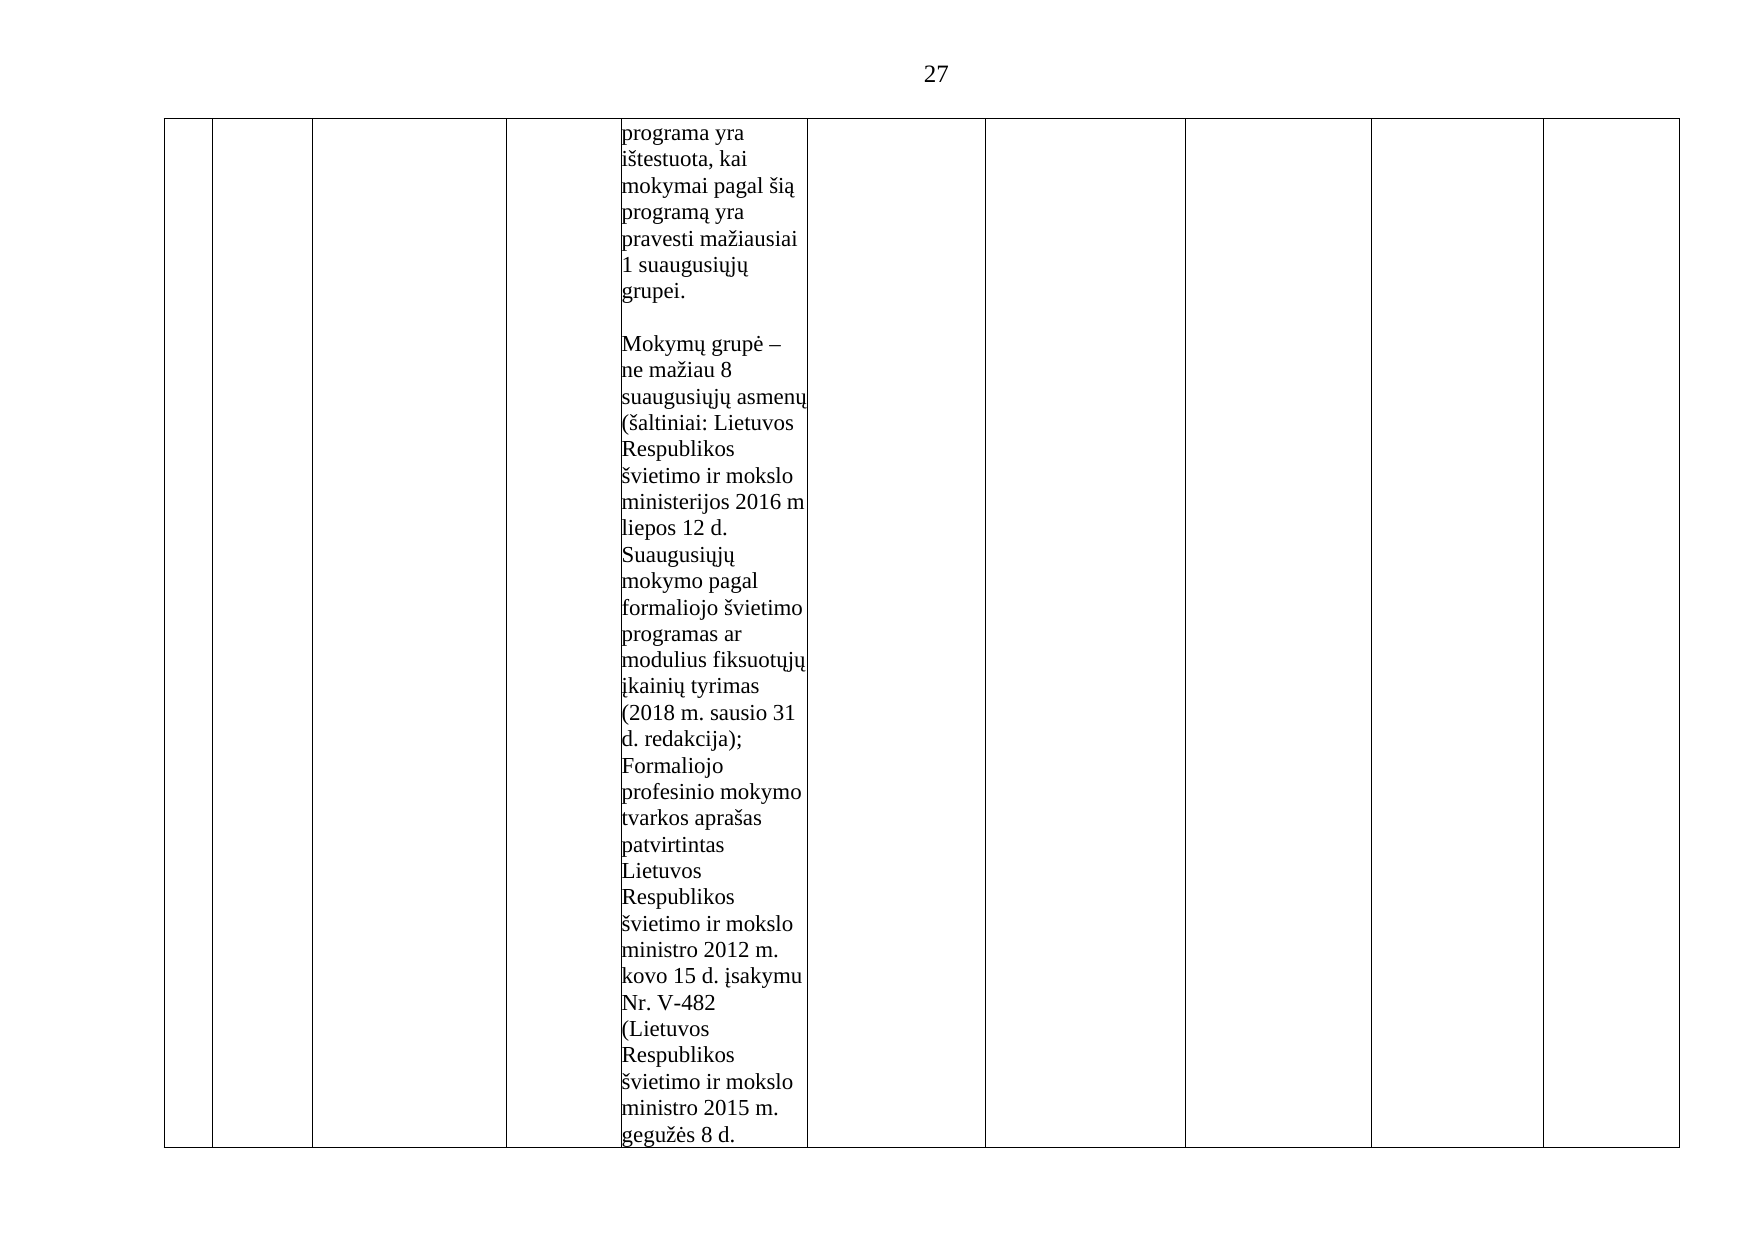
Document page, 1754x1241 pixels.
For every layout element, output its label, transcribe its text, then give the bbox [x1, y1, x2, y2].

table_cell [1372, 119, 1543, 1147]
table_cell [313, 119, 506, 1147]
table_cell [213, 119, 312, 1147]
table_cell [165, 119, 212, 1147]
table_cell [507, 119, 621, 1147]
table_cell [808, 119, 985, 1147]
table_cell [1186, 119, 1371, 1147]
table_cell programa yra ištestuota, kai mokymai pagal šią programą yra pravesti mažiausiai 1 suaugusiųjų grupei. Mokymų grupė – ne mažiau 8 suaugusiųjų asmenų (šaltiniai: Lietuvos Respublikos švietimo ir mokslo ministerijos 2016 m liepos 12 d. Suaugusiųjų mokymo pagal formaliojo švietimo programas ar modulius fiksuotųjų įkainių tyrimas (2018 m. sausio 31 d. redakcija); Formaliojo profesinio mokymo tvarkos aprašas patvirtintas Lietuvos Respublikos švietimo ir mokslo ministro 2012 m. kovo 15 d. įsakymu Nr. V-482 (Lietuvos Respublikos švietimo ir mokslo ministro 2015 m. gegužės 8 d. [622, 119, 807, 1147]
table_cell [986, 119, 1185, 1147]
table_cell [1544, 119, 1679, 1147]
